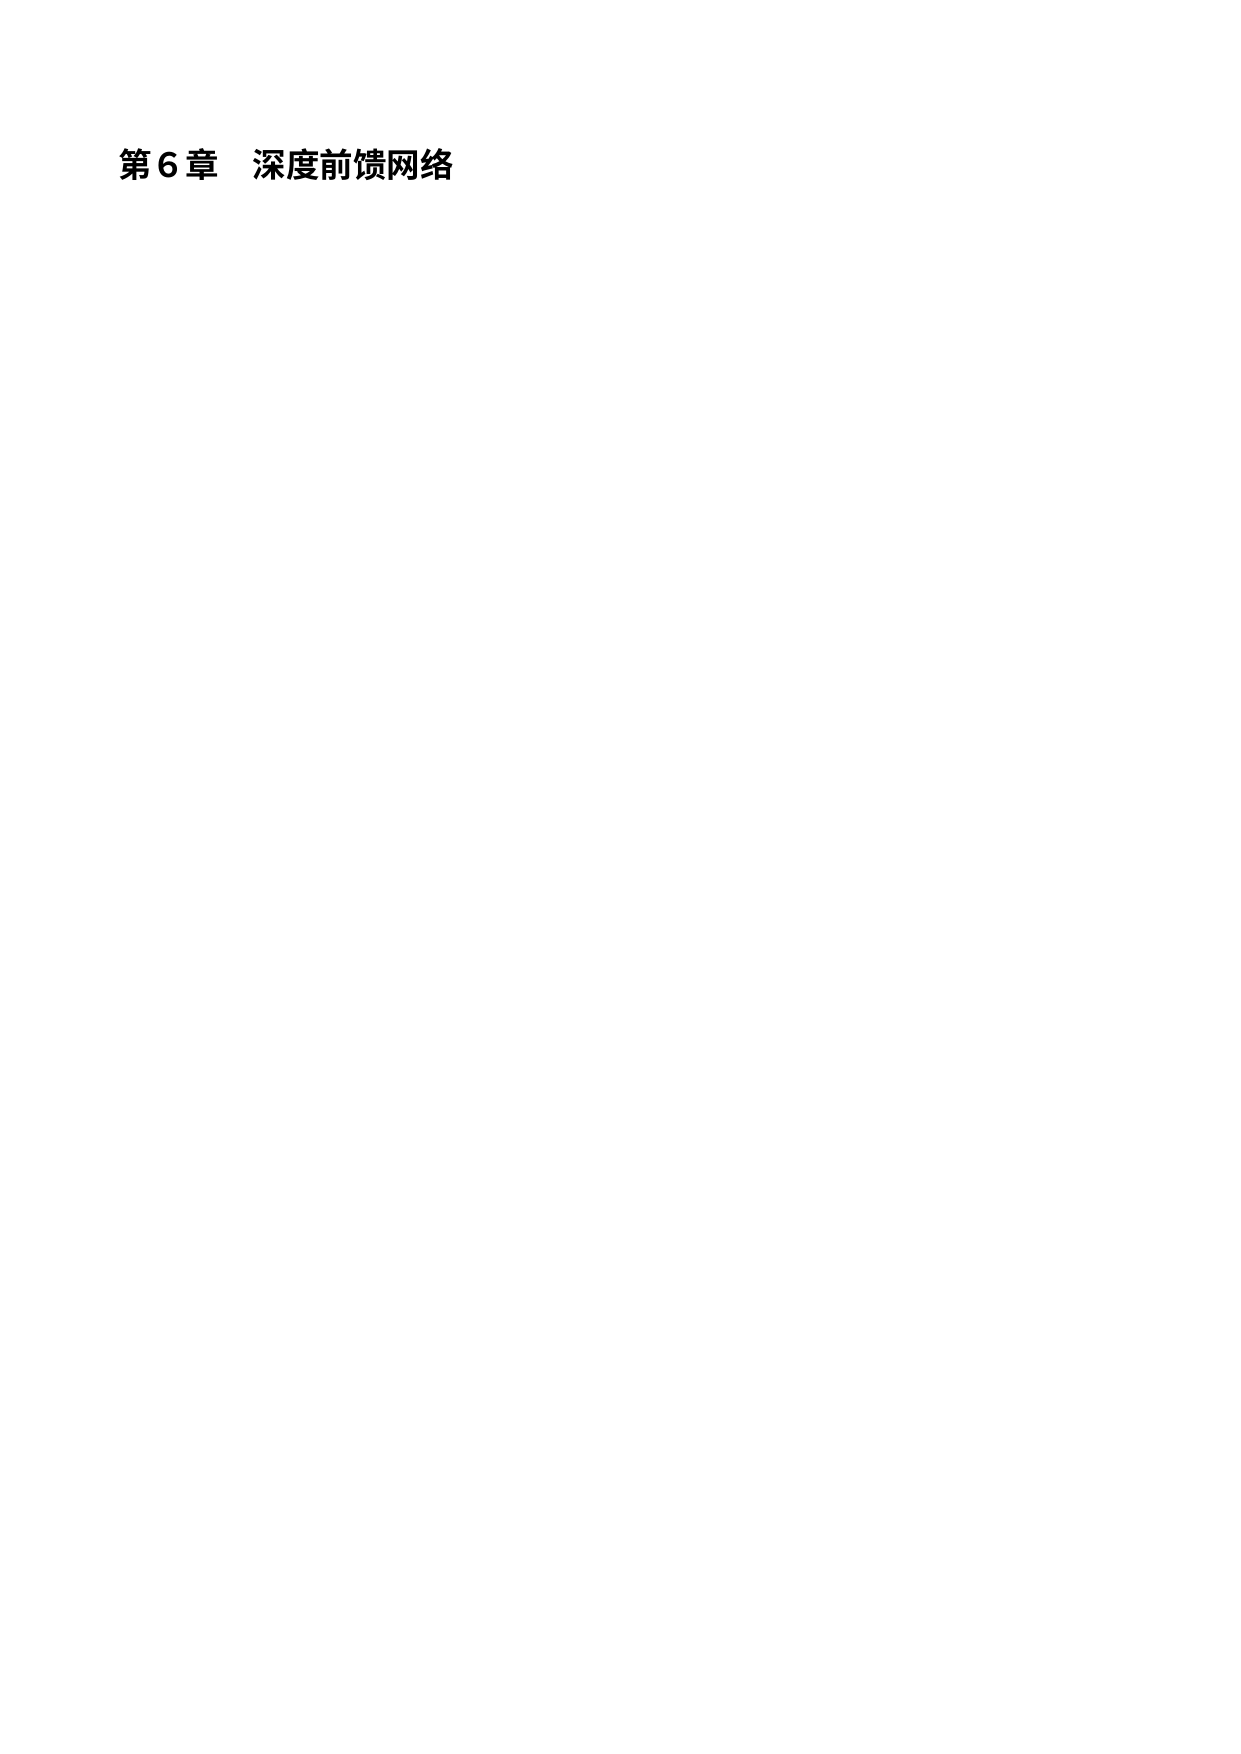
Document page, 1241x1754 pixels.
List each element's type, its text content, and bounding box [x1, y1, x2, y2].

subtitle 第６章 深度前馈网络 [118, 139, 1122, 187]
